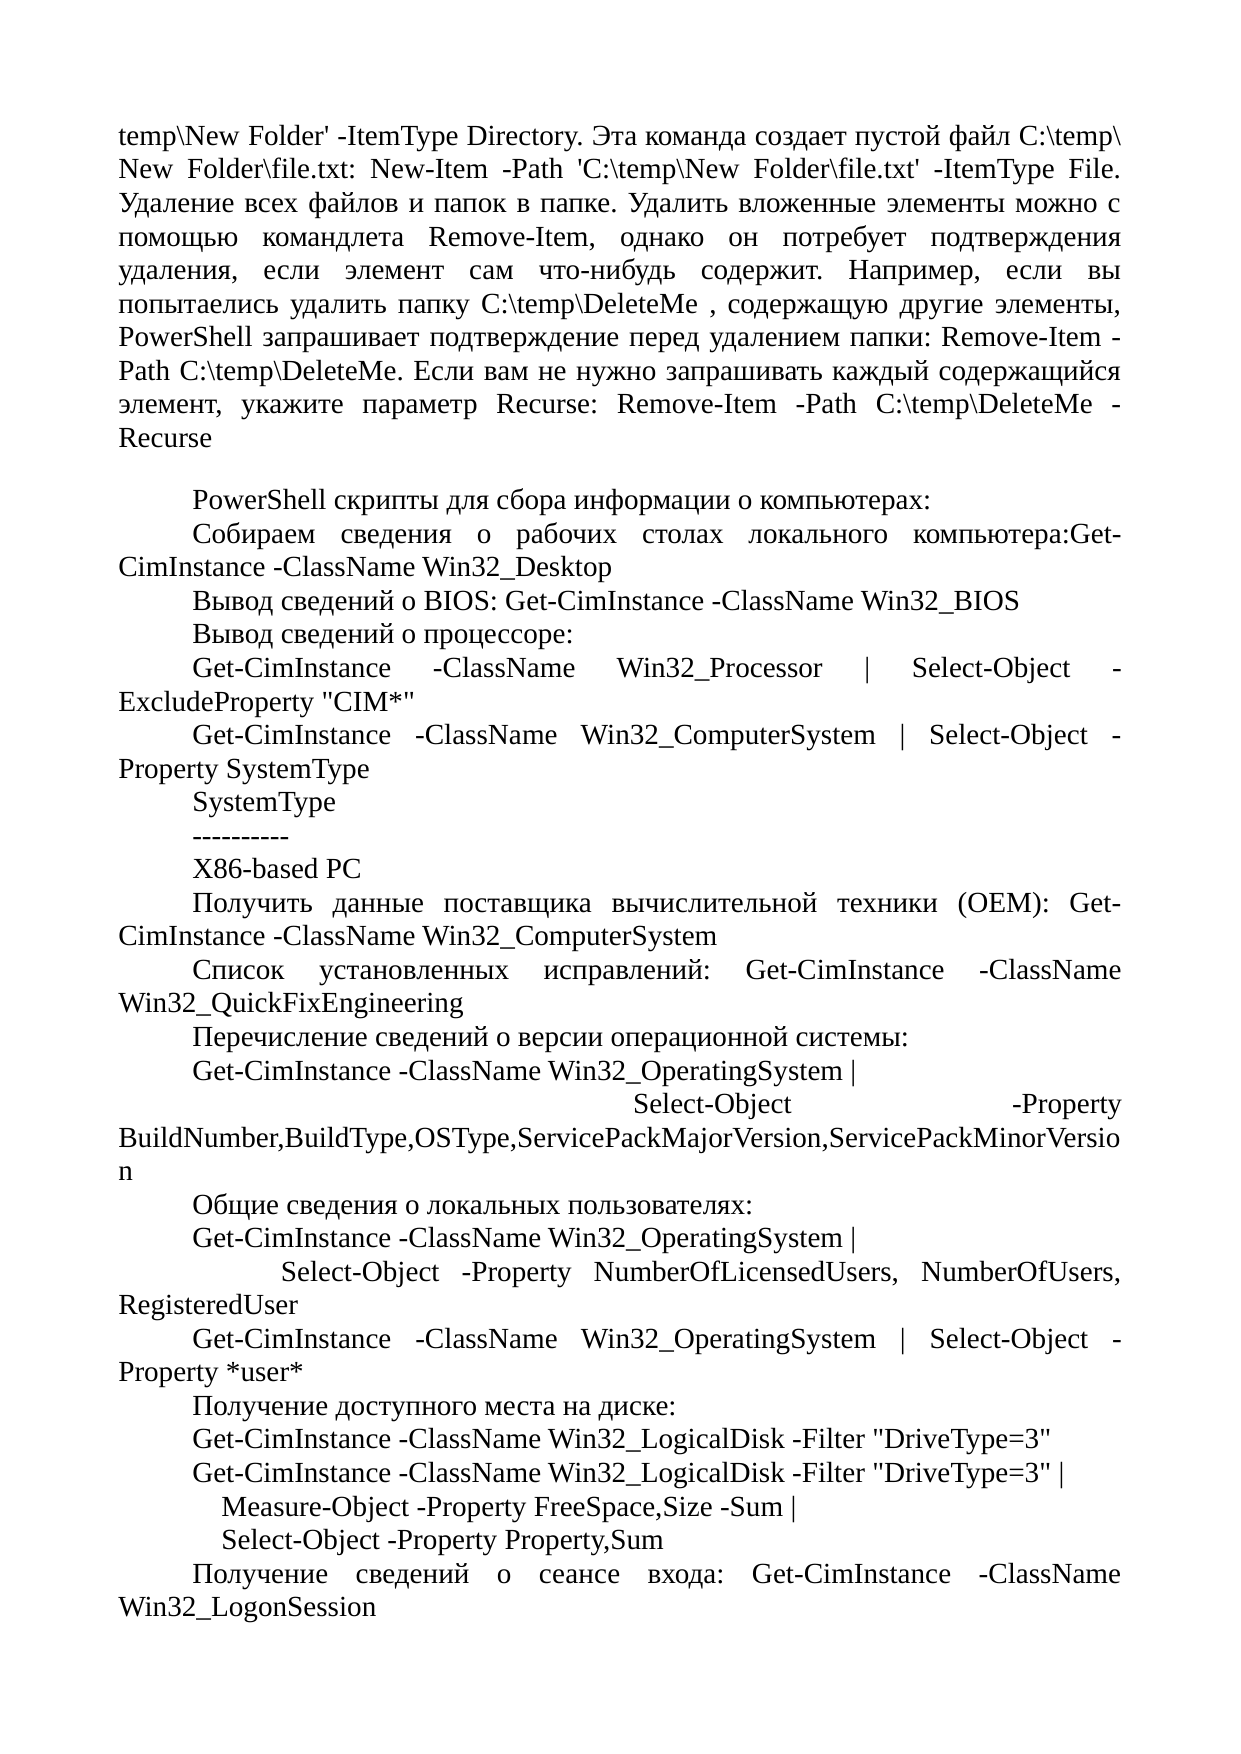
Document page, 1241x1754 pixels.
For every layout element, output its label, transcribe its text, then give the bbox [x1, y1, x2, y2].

text PowerShell скрипты для сбора информации о компьютерах: [118, 482, 1122, 516]
text Get-CimInstance -ClassName Win32_OperatingSystem | [118, 1220, 1122, 1254]
text X86-based PC [118, 851, 1122, 885]
text Measure-Object -Property FreeSpace,Size -Sum | [118, 1489, 1122, 1522]
text Get-CimInstance -ClassName Win32_LogicalDisk -Filter "DriveType=3" [118, 1422, 1122, 1455]
text Select-Object -Property BuildNumber,BuildType,OSType,ServicePackMajorVersion,ServicePackMinorVersion [118, 1086, 1122, 1187]
text Вывод сведений о процессоре: [118, 617, 1122, 650]
text ---------- [118, 818, 1122, 851]
text Общие сведения о локальных пользователях: [118, 1187, 1122, 1220]
text Get-CimInstance -ClassName Win32_ComputerSystem | Select-Object -Property SystemType [118, 717, 1122, 784]
text Get-CimInstance -ClassName Win32_OperatingSystem | [118, 1053, 1122, 1086]
text Select-Object -Property Property,Sum [118, 1522, 1122, 1556]
text Select-Object -Property NumberOfLicensedUsers, NumberOfUsers, RegisteredUser [118, 1254, 1122, 1321]
text SystemType [118, 784, 1122, 818]
text Get-CimInstance -ClassName Win32_LogicalDisk -Filter "DriveType=3" | [118, 1455, 1122, 1489]
text temp\New Folder' -ItemType Directory. Эта команда создает пустой файл C:\temp\New Folder\file.txt: New-Item -Path 'C:\temp\New Folder\file.txt' -ItemType File. Удаление всех файлов и папок в папке. Удалить вложенные элементы можно с помощью командлета Remove-Item, однако он потребует подтверждения удаления, если элемент сам что-нибудь содержит. Например, если вы попытаелись удалить папку C:\temp\DeleteMe , содержащую другие элементы, PowerShell запрашивает подтверждение перед удалением папки: Remove-Item -Path C:\temp\DeleteMe. Если вам не нужно запрашивать каждый содержащийся элемент, укажите параметр Recurse: Remove-Item -Path C:\temp\DeleteMe -Recurse [118, 118, 1122, 453]
text Собираем сведения о рабочих столах локального компьютера:Get-CimInstance -ClassName Win32_Desktop [118, 516, 1122, 583]
text Get-CimInstance -ClassName Win32_OperatingSystem | Select-Object -Property *user* [118, 1321, 1122, 1388]
text Вывод сведений о BIOS: Get-CimInstance -ClassName Win32_BIOS [118, 583, 1122, 617]
text Получение сведений о сеансе входа: Get-CimInstance -ClassName Win32_LogonSession [118, 1556, 1122, 1623]
text Получить данные поставщика вычислительной техники (OEM): Get-CimInstance -ClassName Win32_ComputerSystem [118, 885, 1122, 952]
text Get-CimInstance -ClassName Win32_Processor | Select-Object -ExcludeProperty "CIM*" [118, 650, 1122, 717]
text Перечисление сведений о версии операционной системы: [118, 1019, 1122, 1053]
text Получение доступного места на диске: [118, 1388, 1122, 1422]
text Список установленных исправлений: Get-CimInstance -ClassName Win32_QuickFixEngineering [118, 952, 1122, 1019]
